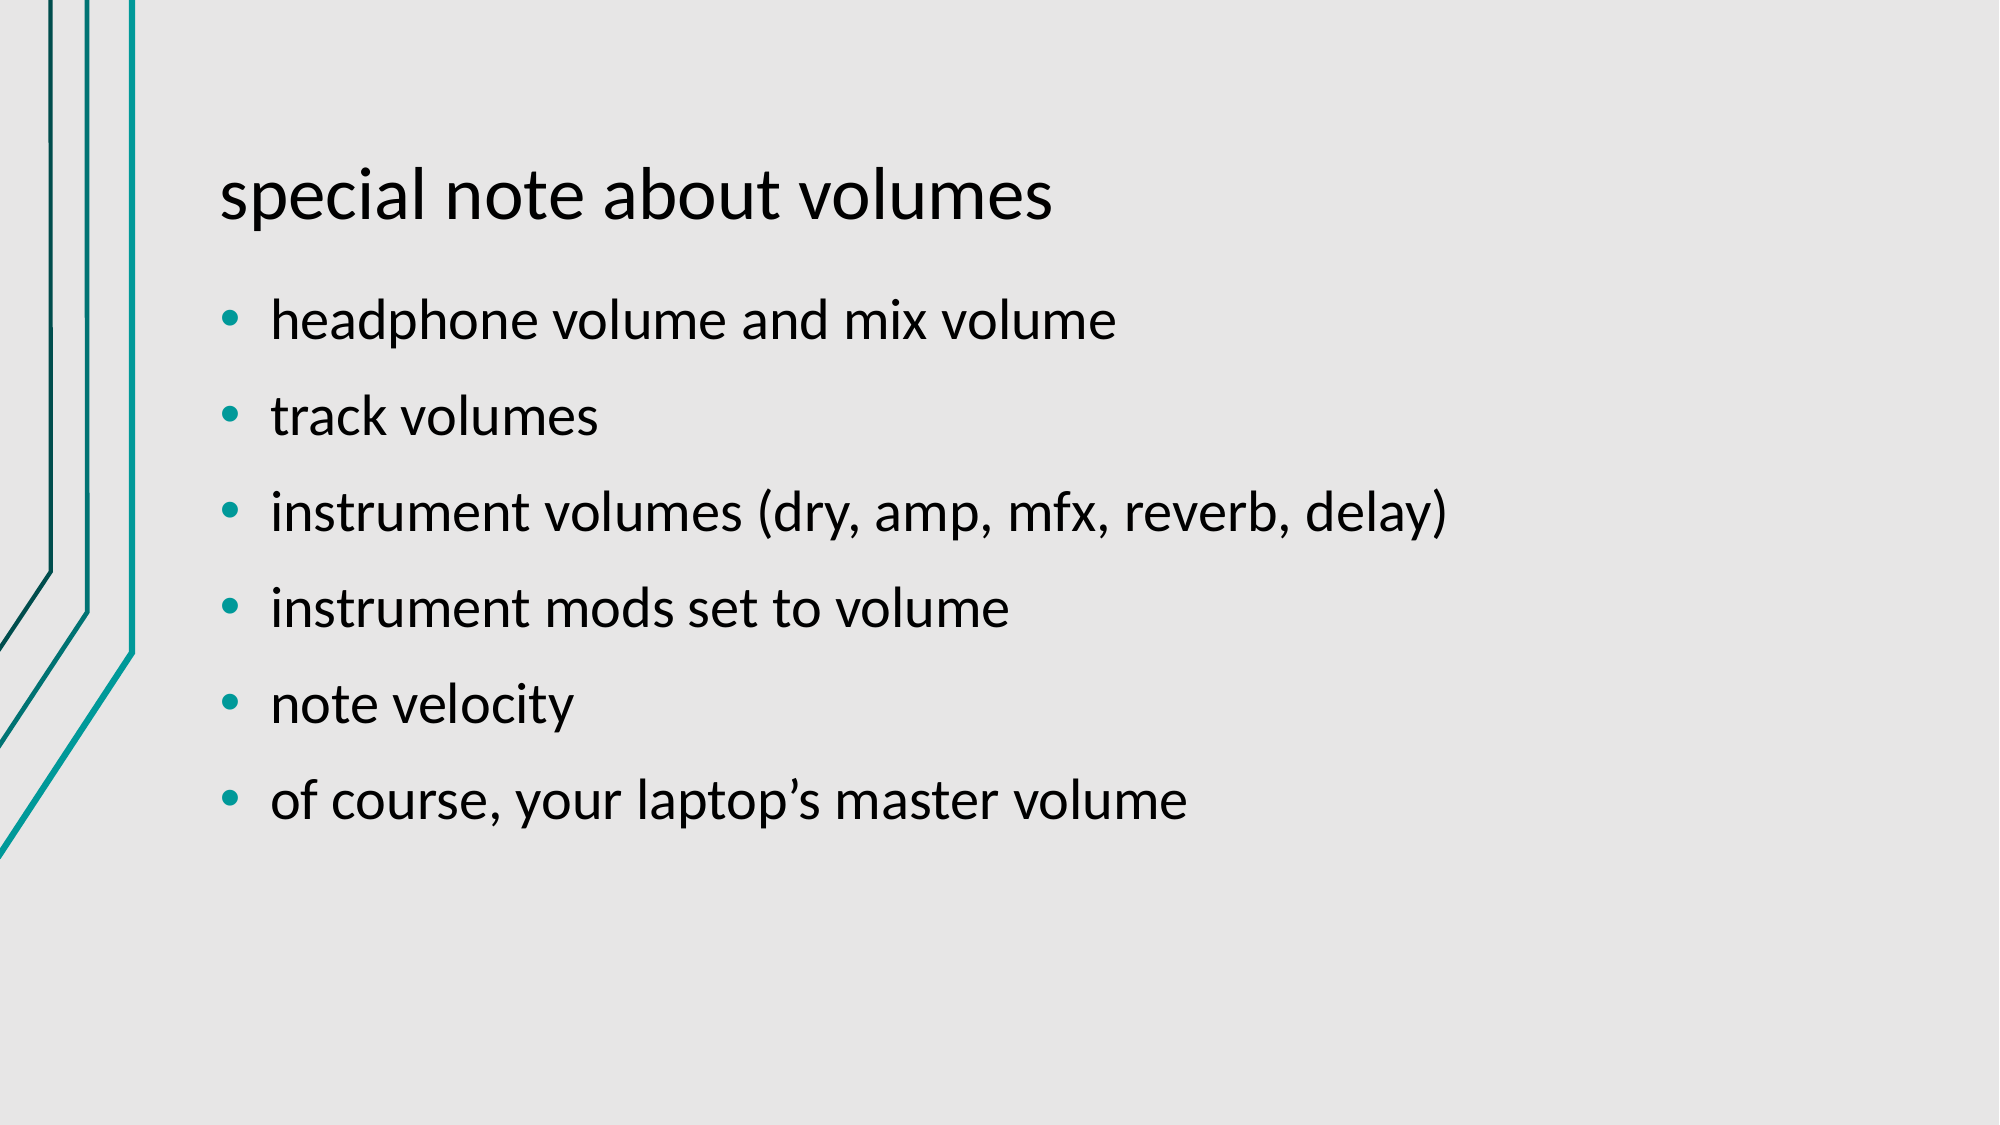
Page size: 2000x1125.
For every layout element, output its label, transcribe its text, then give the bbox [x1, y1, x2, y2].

list headphone volume and mix volume track volumes instrument volumes (dry, amp, mfx, reverb, delay) instrument mods set to volume note velocity of course, your laptop’s master volume [199, 279, 1900, 1012]
title special note about volumes [199, 45, 1900, 246]
